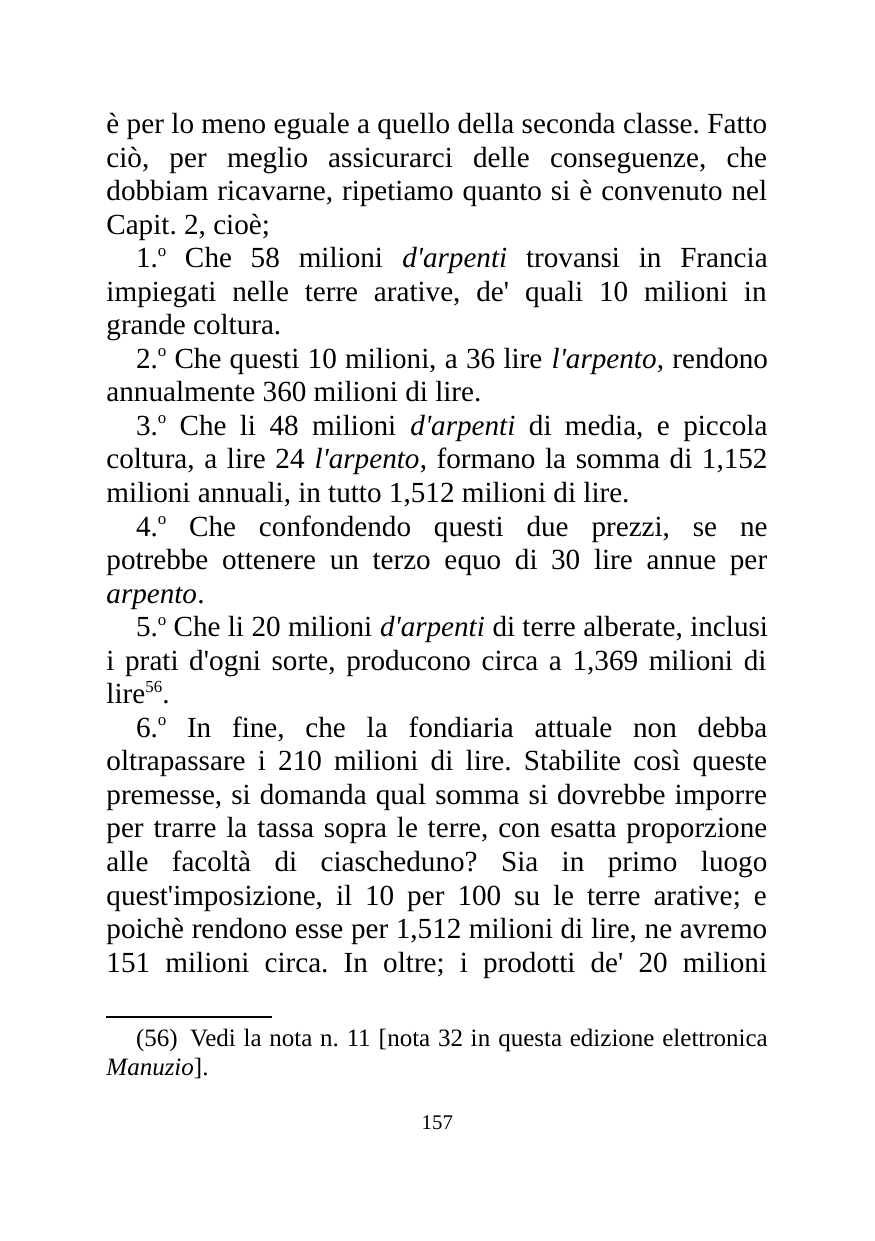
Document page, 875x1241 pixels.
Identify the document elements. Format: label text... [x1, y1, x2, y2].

text è per lo meno eguale a quello della seconda classe. Fatto ciò, per meglio assicurarci delle conseguenze, che dobbiam ricavarne, ripetiamo quanto si è convenuto nel Capit. 2, cioè; [106, 106, 768, 240]
text Vedi la nota n. 11 [nota 32 in questa edizione elettronica Manuzio]. [106, 1023, 768, 1080]
text 3.o Che li 48 milioni d'arpenti di media, e piccola coltura, a lire 24 l'arpento, formano la somma di 1,152 milioni annuali, in tutto 1,512 milioni di lire. [106, 408, 768, 509]
text 5.o Che li 20 milioni d'arpenti di terre alberate, inclusi i prati d'ogni sorte, producono circa a 1,369 milioni di lire. [106, 609, 768, 710]
text 4.o Che confondendo questi due prezzi, se ne potrebbe ottenere un terzo equo di 30 lire annue per arpento. [106, 509, 768, 609]
text 2.o Che questi 10 milioni, a 36 lire l'arpento, rendono annualmente 360 milioni di lire. [106, 341, 768, 408]
text 1.o Che 58 milioni d'arpenti trovansi in Francia impiegati nelle terre arative, de' quali 10 milioni in grande coltura. [106, 240, 768, 341]
text 6.o In fine, che la fondiaria attuale non debba oltrapassare i 210 milioni di lire. Stabilite così queste premesse, si domanda qual somma si dovrebbe imporre per trarre la tassa sopra le terre, con esatta proporzione alle facoltà di ciascheduno? Sia in primo luogo quest'imposizione, il 10 per 100 su le terre arative; e poichè rendono esse per 1,512 milioni di lire, ne avremo 151 milioni circa. In oltre; i prodotti de' 20 milioni [106, 710, 768, 978]
